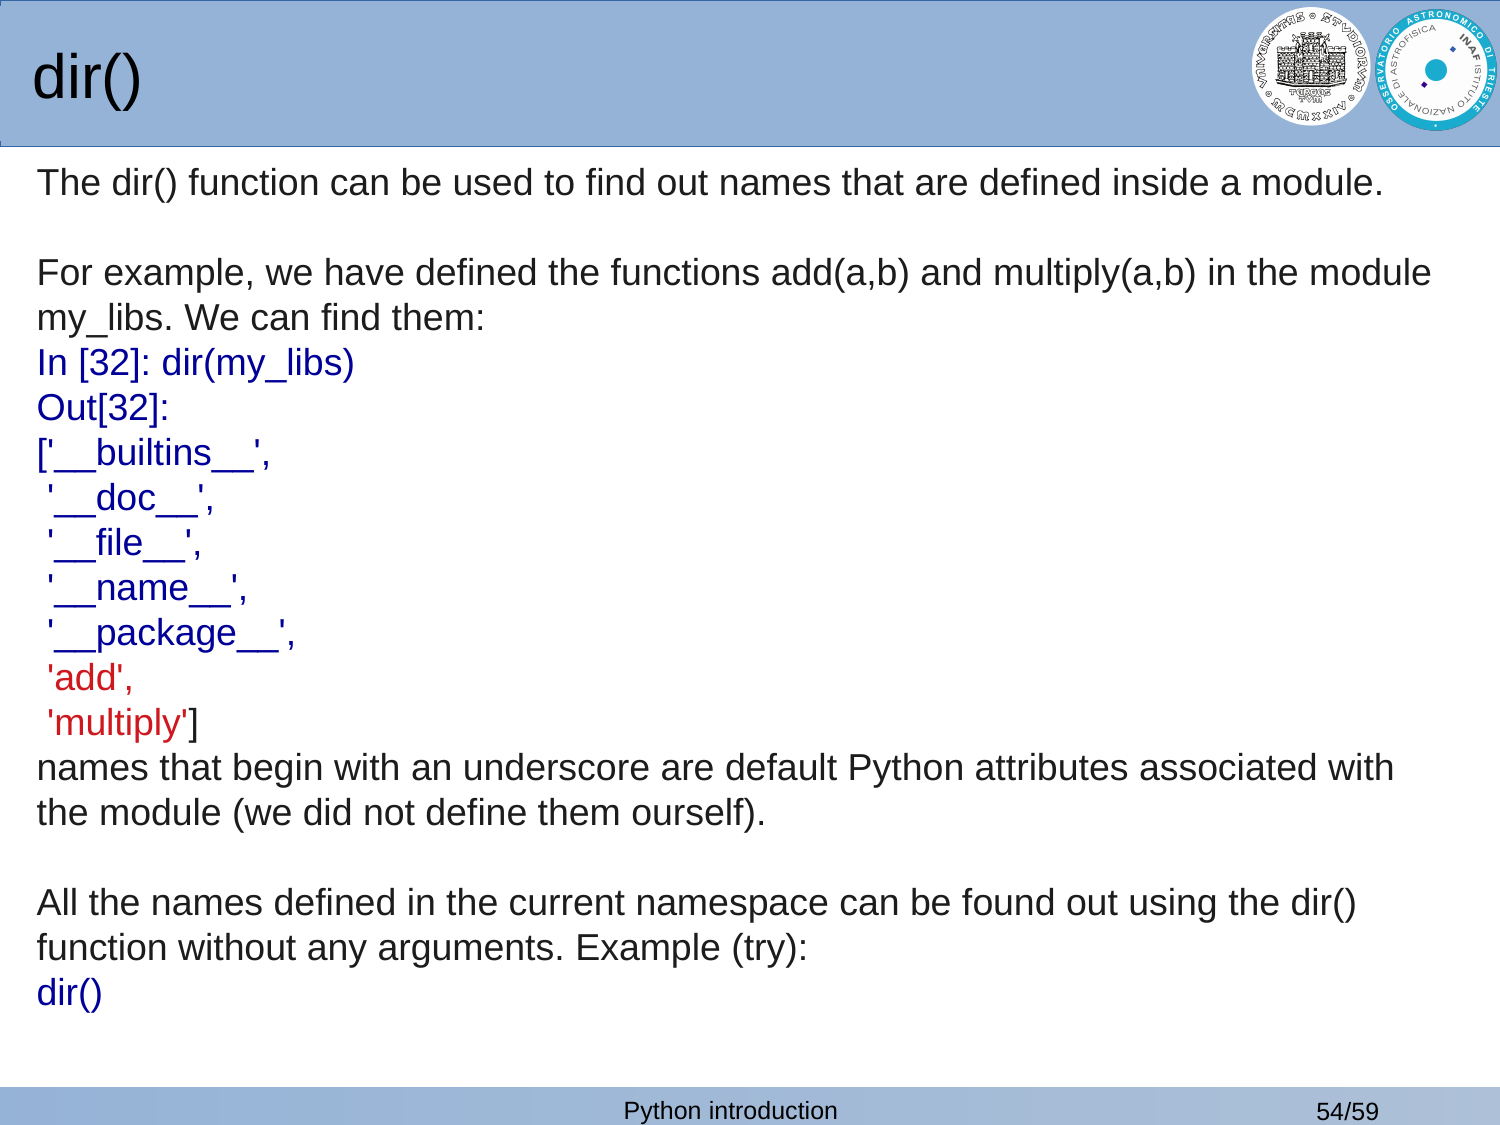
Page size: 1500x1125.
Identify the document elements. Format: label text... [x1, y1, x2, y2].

list The dir() function can be used to find out names that are defined inside a module. For example, we have defined the functions add(a,b) and multiply(a,b) in the module my_libs. We can find them: In [32]: dir(my_libs) Out[32]: ['__builtins__', '__doc__', '__file__', '__name__', '__package__', 'add', 'multiply'] names that begin with an underscore are default Python attributes associated with the module (we did not define them ourself). All the names defined in the current namespace can be found out using the dir() function without any arguments. Example (try): dir() [21, 150, 1455, 1087]
picture [1252, 0, 1500, 156]
text_box dir() [0, 5, 1243, 141]
